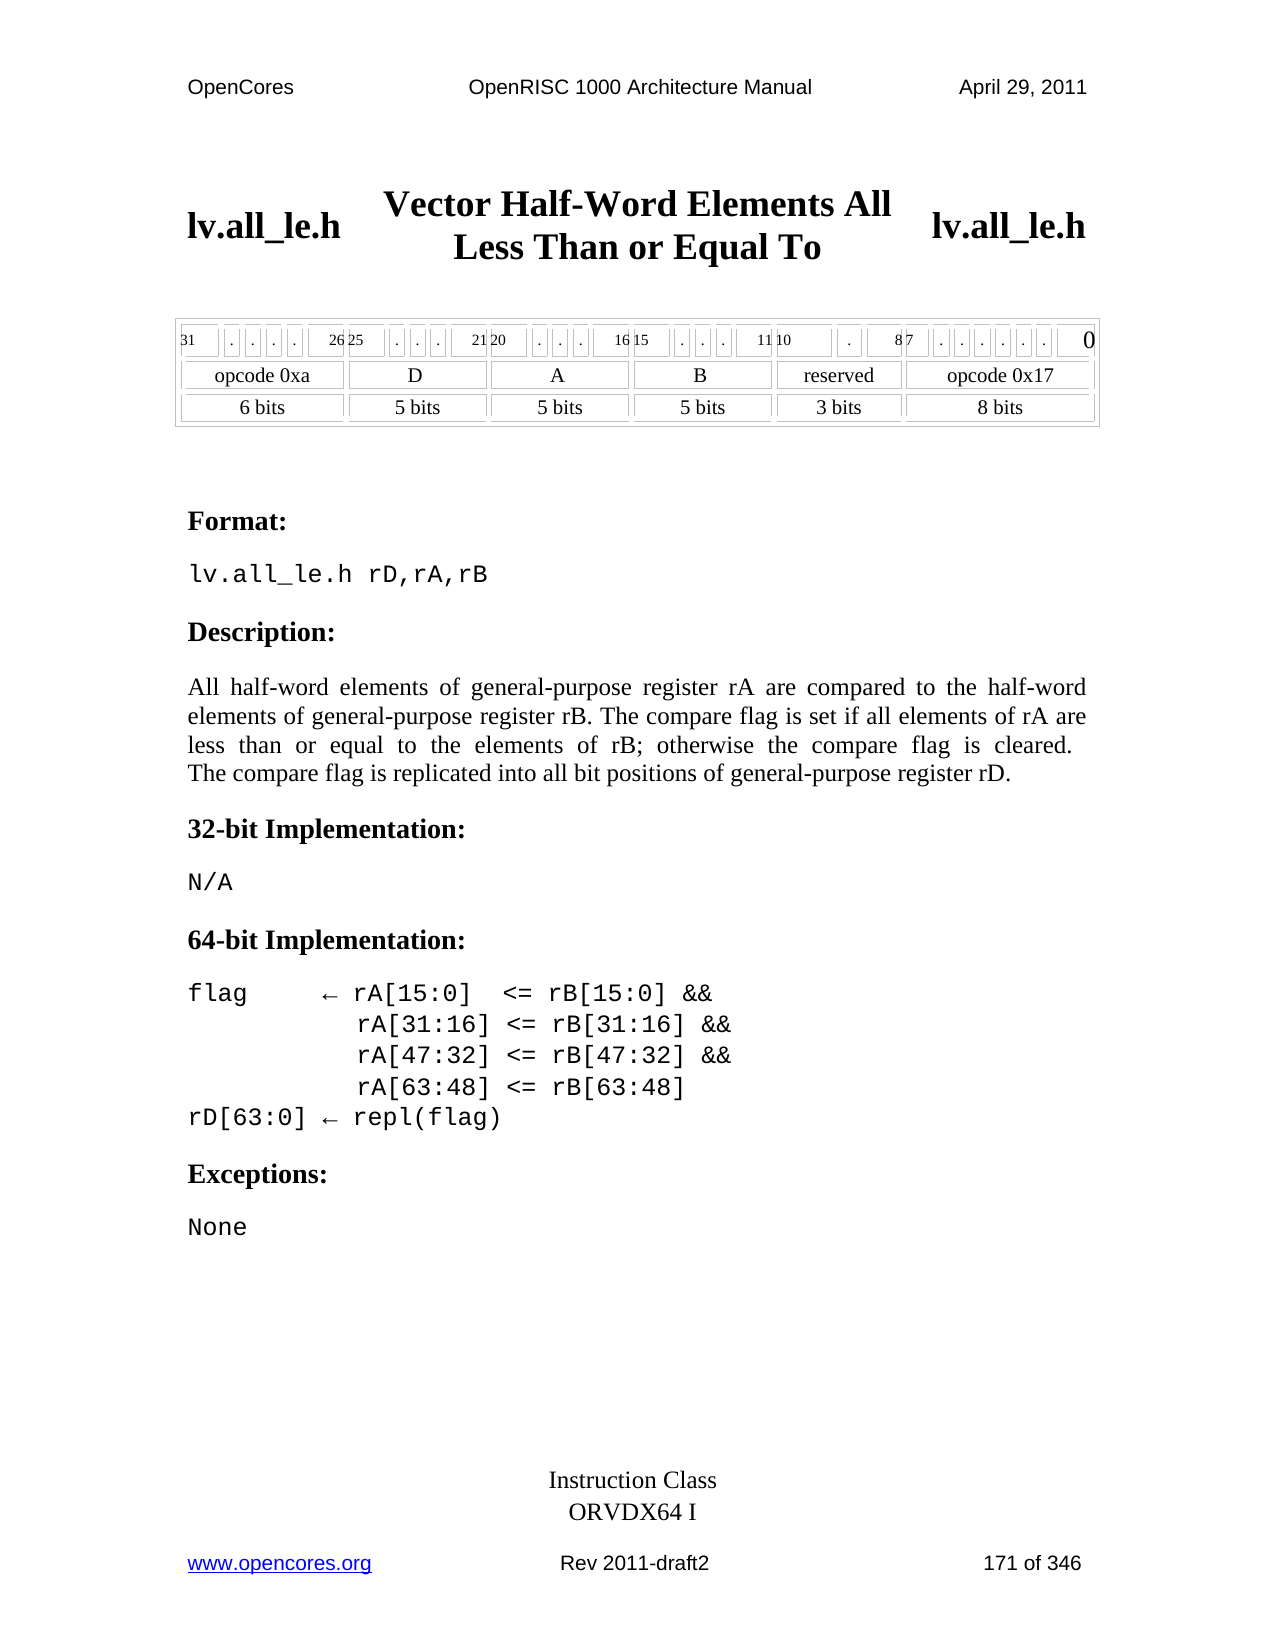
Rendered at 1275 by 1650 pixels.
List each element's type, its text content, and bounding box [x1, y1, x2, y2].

text N/A [187, 869, 1087, 898]
text 32-bit Implementation: [187, 812, 1087, 844]
text Description: [187, 615, 1087, 647]
text 64-bit Implementation: [187, 923, 1087, 955]
text All half-word elements of general-purpose register rA are compared to the half-word elements of general-purpose register rB. The compare flag is set if all elements of rA are less than or equal to the elements of rB; otherwise the compare flag is cleared. The compare flag is replicated into all bit positions of general-purpose register rD. [187, 672, 1087, 787]
text flag ← rA[15:0] <= rB[15:0] && rA[31:16] <= rB[31:16] && rA[47:32] <= rB[47:32] && rA[63:48] <= rB[63:48] [187, 980, 1087, 1104]
text Exceptions: [187, 1158, 1087, 1190]
text rD[63:0] ← repl(flag) [187, 1104, 1087, 1133]
text None [187, 1215, 1087, 1243]
text lv.all_le.h rD,rA,rB [187, 561, 1087, 590]
text Format: [187, 504, 1087, 536]
